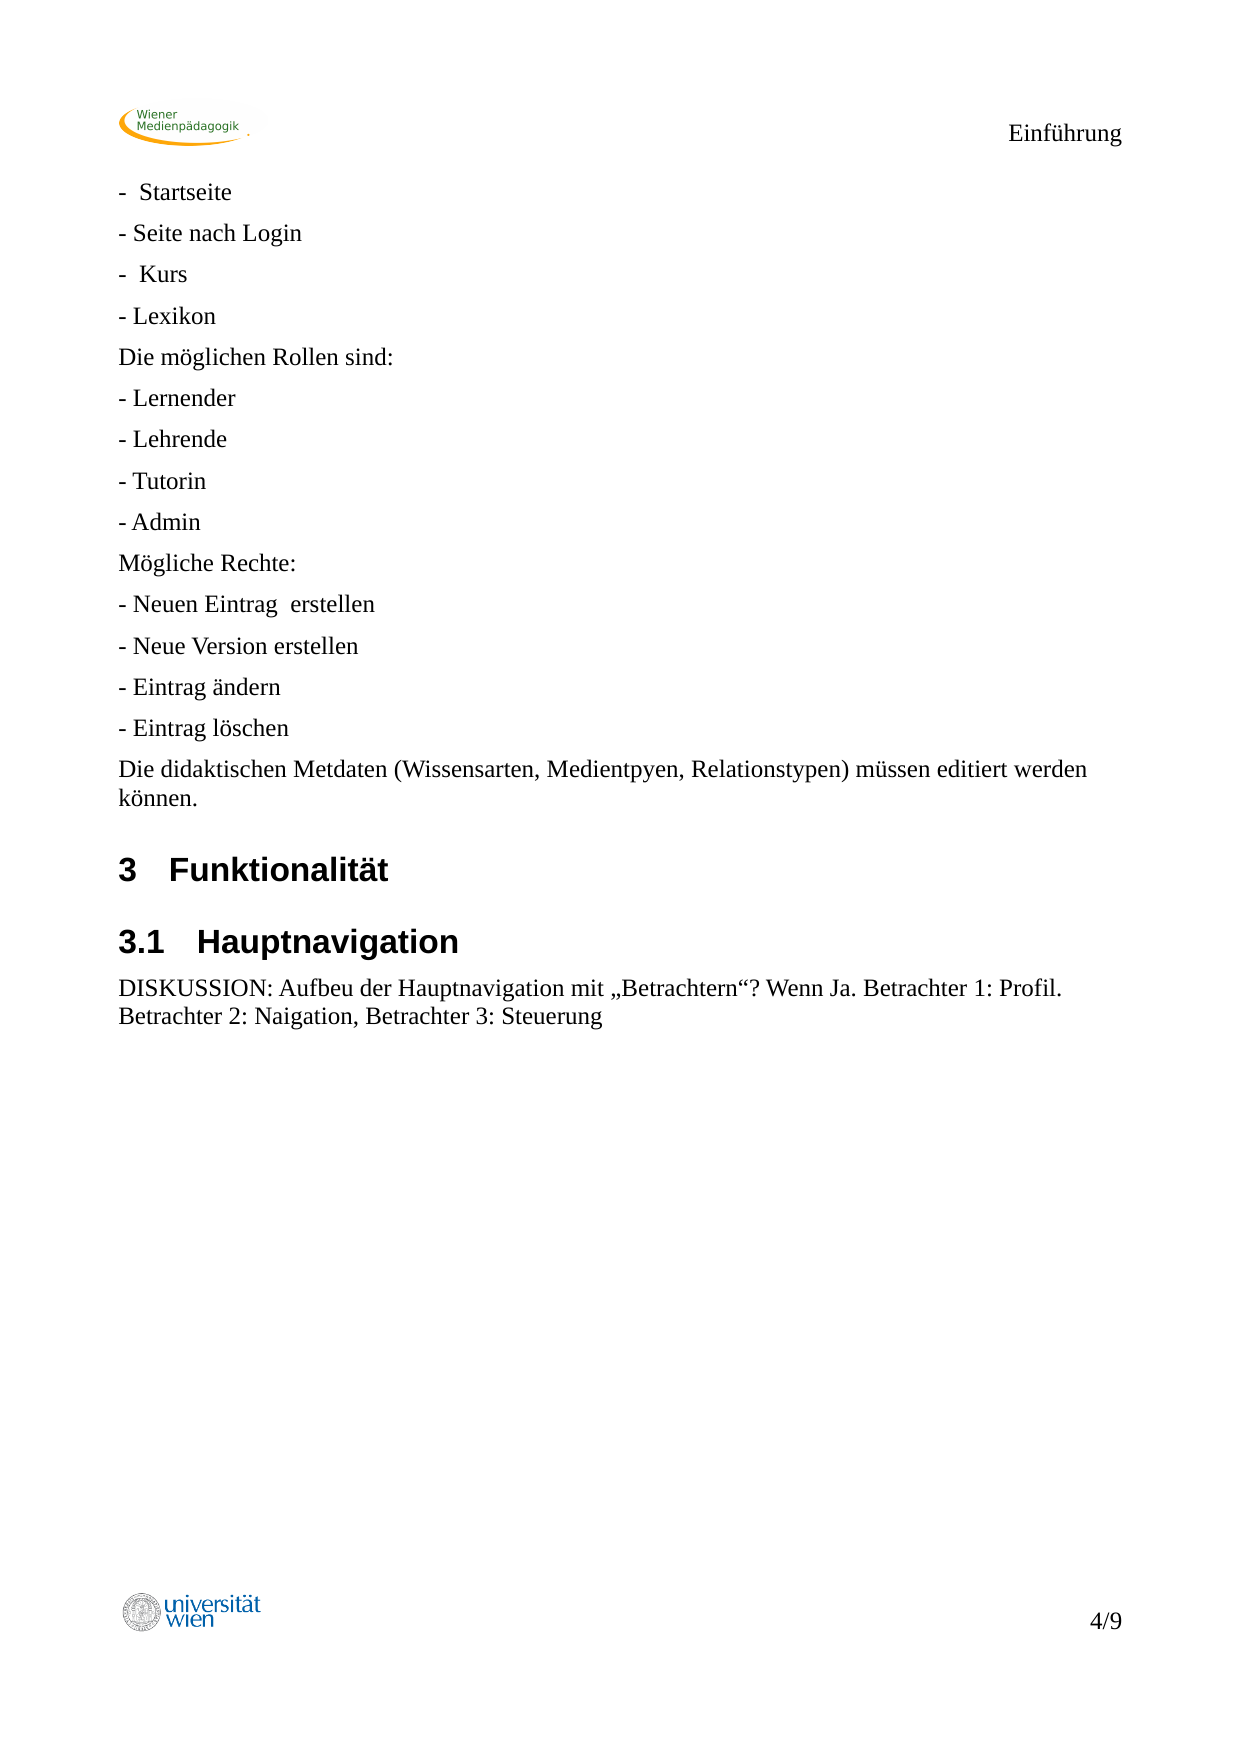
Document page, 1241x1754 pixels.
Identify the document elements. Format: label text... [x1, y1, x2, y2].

text - Admin [118, 507, 1122, 536]
text - Tutorin [118, 466, 1122, 494]
subtitle Hauptnavigation [118, 922, 1122, 960]
text - Neuen Eintrag erstellen [118, 589, 1122, 618]
text - Lernender [118, 383, 1122, 412]
subtitle Funktionalität [118, 849, 1122, 888]
text - Neue Version erstellen [118, 631, 1122, 659]
text Mögliche Rechte: [118, 548, 1122, 577]
text Die möglichen Rollen sind: [118, 342, 1122, 371]
picture [121, 1591, 262, 1633]
text - Kurs [118, 259, 1122, 288]
text DISKUSSION: Aufbeu der Hauptnavigation mit „Betrachtern“? Wenn Ja. Betrachter 1: Profil. Betrachter 2: Naigation, Betrachter 3: Steuerung [118, 973, 1122, 1030]
picture [119, 98, 269, 146]
text Die didaktischen Metdaten (Wissensarten, Medientpyen, Relationstypen) müssen editiert werden können. [118, 754, 1122, 812]
text - Lehrende [118, 424, 1122, 453]
text - Lexikon [118, 301, 1122, 329]
text - Eintrag ändern [118, 672, 1122, 701]
text - Startseite [118, 177, 1122, 206]
text - Seite nach Login [118, 218, 1122, 247]
text - Eintrag löschen [118, 713, 1122, 742]
